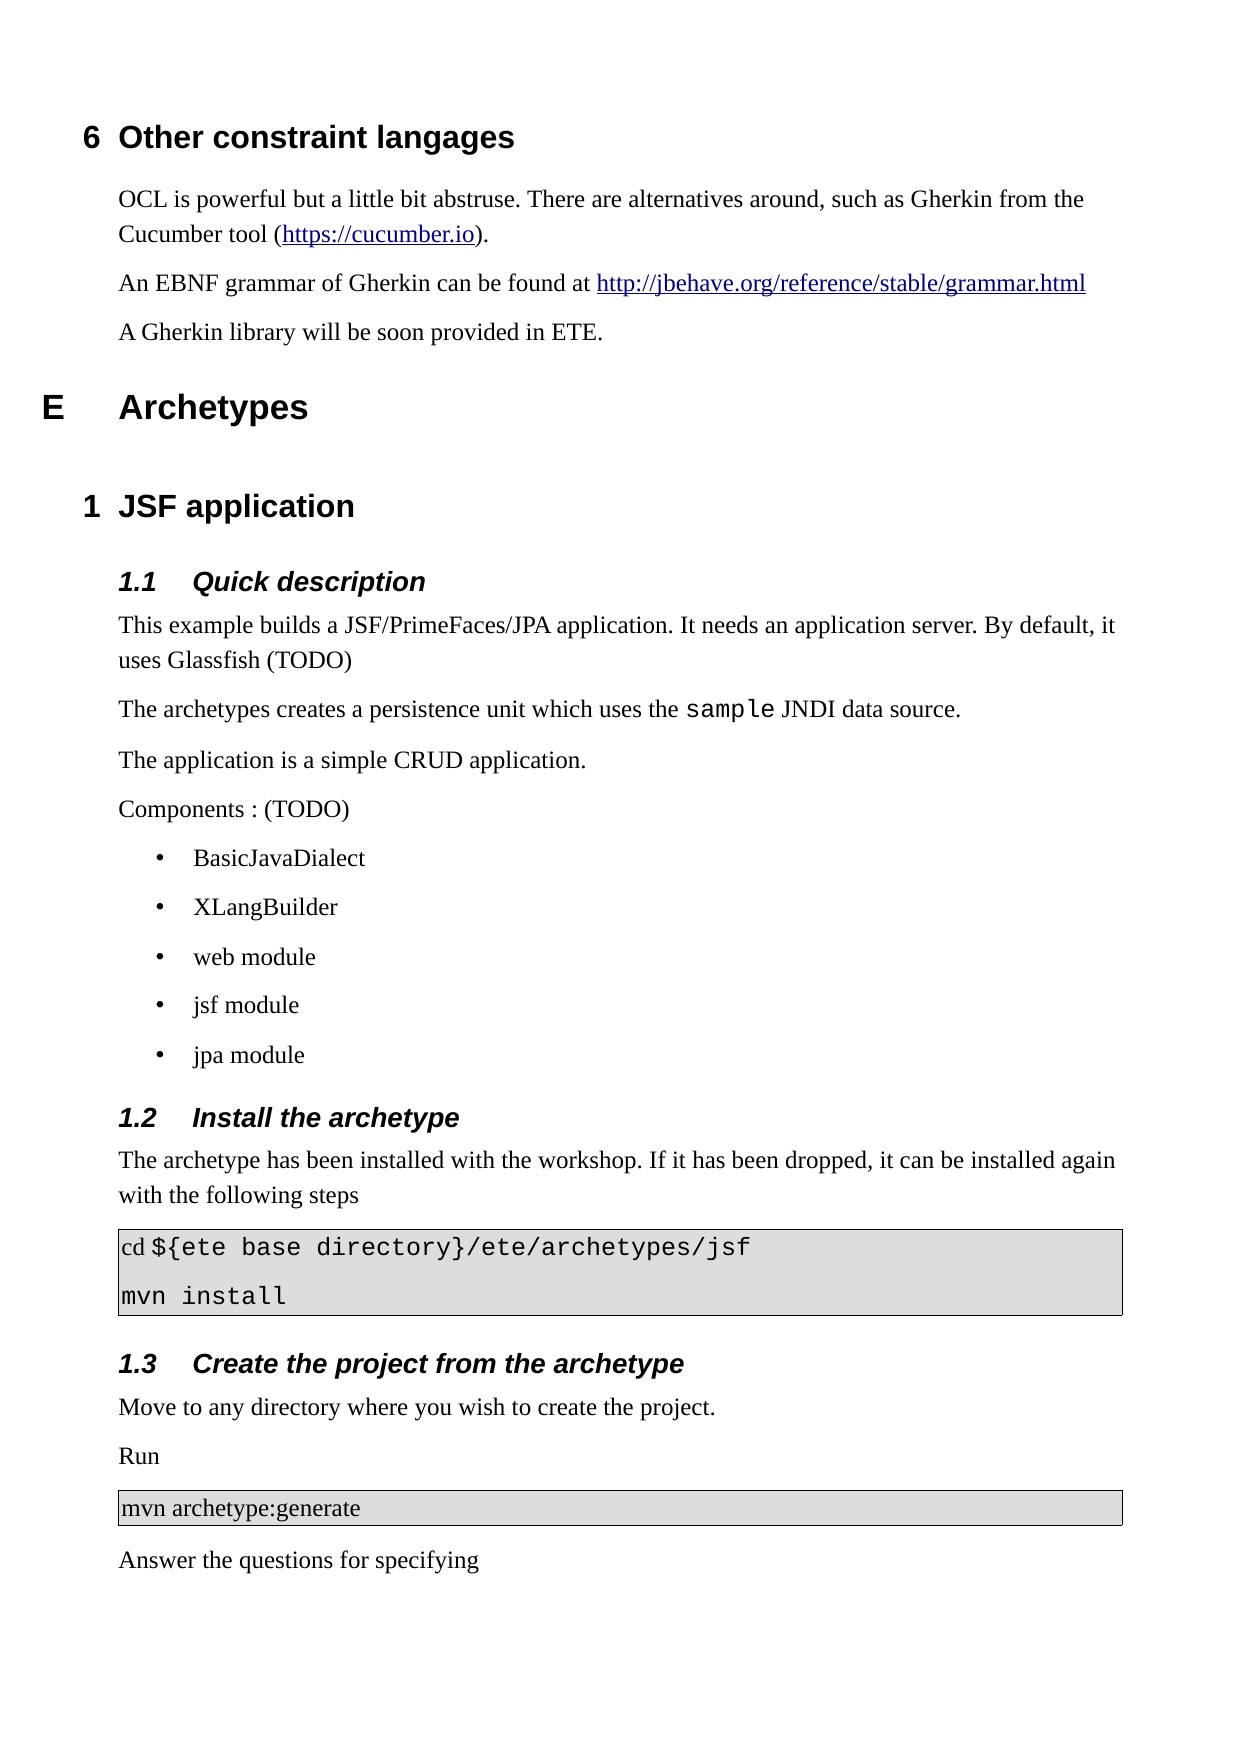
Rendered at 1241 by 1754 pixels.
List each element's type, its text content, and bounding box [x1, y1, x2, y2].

text Run [118, 1441, 1122, 1470]
subtitle JSF application [83, 487, 1122, 524]
text Move to any directory where you wish to create the project. [118, 1392, 1122, 1421]
list jsf module [156, 991, 1122, 1019]
list mvn install [119, 1281, 1122, 1315]
text A Gherkin library will be soon provided in ETE. [118, 317, 1122, 346]
list XLangBuilder [156, 892, 1122, 921]
text The archetypes creates a persistence unit which uses the sample JNDI data source. [118, 694, 1122, 724]
list BasicJavaDialect [156, 843, 1122, 872]
text Components : (TODO) [118, 794, 1122, 823]
list jpa module [156, 1040, 1122, 1068]
list web module [156, 942, 1122, 970]
subtitle Quick description [118, 566, 1122, 598]
subtitle Archetypes [41, 387, 1122, 427]
subtitle Create the project from the archetype [118, 1348, 1122, 1380]
list cd ${ete base directory}/ete/archetypes/jsf [119, 1230, 1122, 1263]
list mvn archetype:generate [119, 1491, 1122, 1525]
subtitle Install the archetype [118, 1101, 1122, 1133]
subtitle Other constraint langages [83, 118, 1122, 155]
text This example builds a JSF/PrimeFaces/JPA application. It needs an application server. By default, it uses Glassfish (TODO) [118, 610, 1122, 673]
text OCL is powerful but a little bit abstruse. There are alternatives around, such as Gherkin from the Cucumber tool (https://cucumber.io). [118, 184, 1122, 248]
text An EBNF grammar of Gherkin can be found at http://jbehave.org/reference/stable/grammar.html [118, 268, 1122, 297]
text Answer the questions for specifying [118, 1545, 1122, 1574]
text The application is a simple CRUD application. [118, 745, 1122, 774]
text The archetype has been installed with the workshop. If it has been dropped, it can be installed again with the following steps [118, 1146, 1122, 1209]
